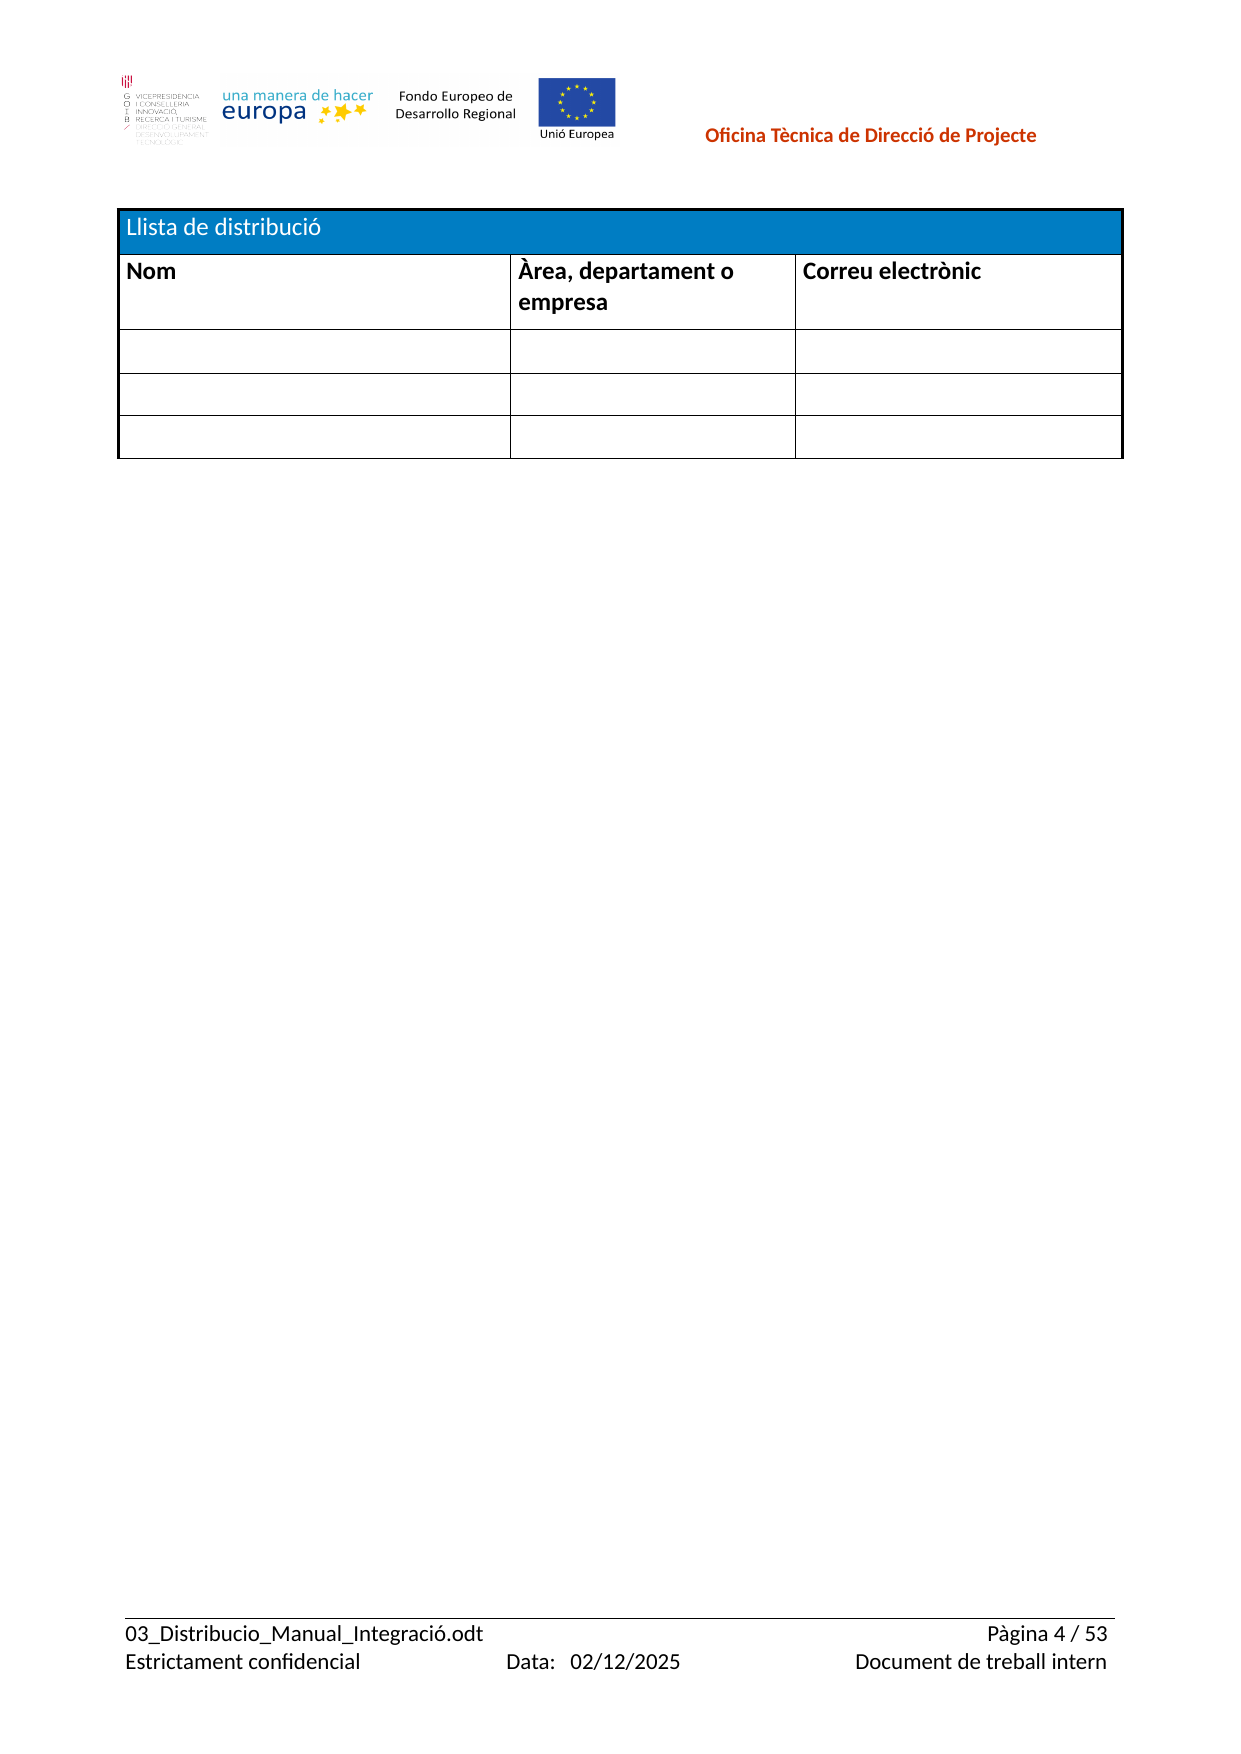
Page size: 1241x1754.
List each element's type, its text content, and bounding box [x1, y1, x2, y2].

table_header Llista de distribució [120, 211, 1121, 254]
table_cell [511, 330, 795, 373]
table_cell [796, 374, 1121, 415]
table_cell [796, 416, 1121, 457]
table_cell Nom [120, 255, 510, 329]
table_cell [120, 374, 510, 415]
picture [219, 73, 621, 147]
table_cell Correu electrònic [796, 255, 1121, 329]
table_cell [796, 330, 1121, 373]
table_cell [120, 330, 510, 373]
table_cell Àrea, departament o empresa [511, 255, 795, 329]
table_cell [511, 374, 795, 415]
picture [118, 73, 213, 147]
table_cell [511, 416, 795, 457]
table_cell [120, 416, 510, 457]
